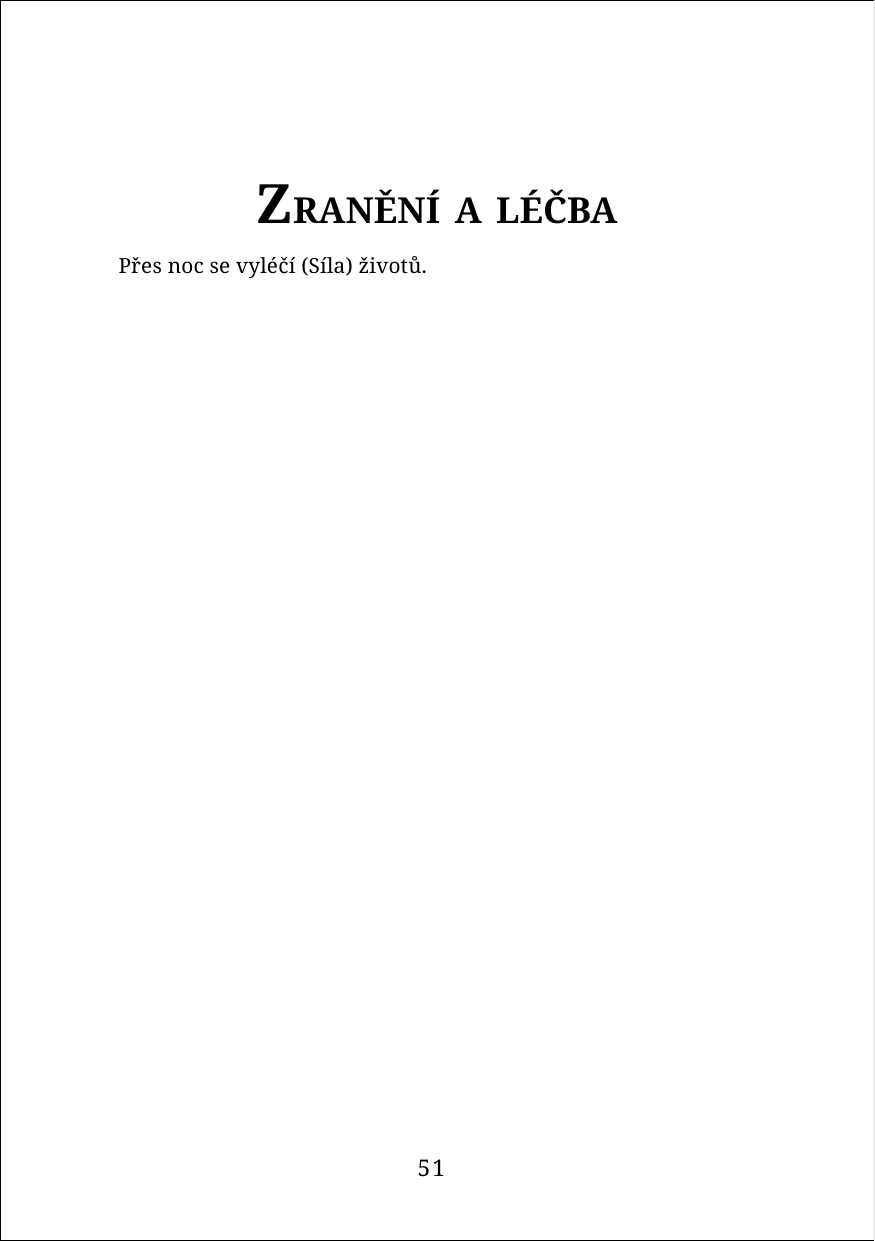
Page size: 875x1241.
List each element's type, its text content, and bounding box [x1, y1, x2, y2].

subtitle Zranění a léčba [118, 166, 756, 239]
text Přes noc se vyléčí (Síla) životů. [118, 251, 756, 279]
